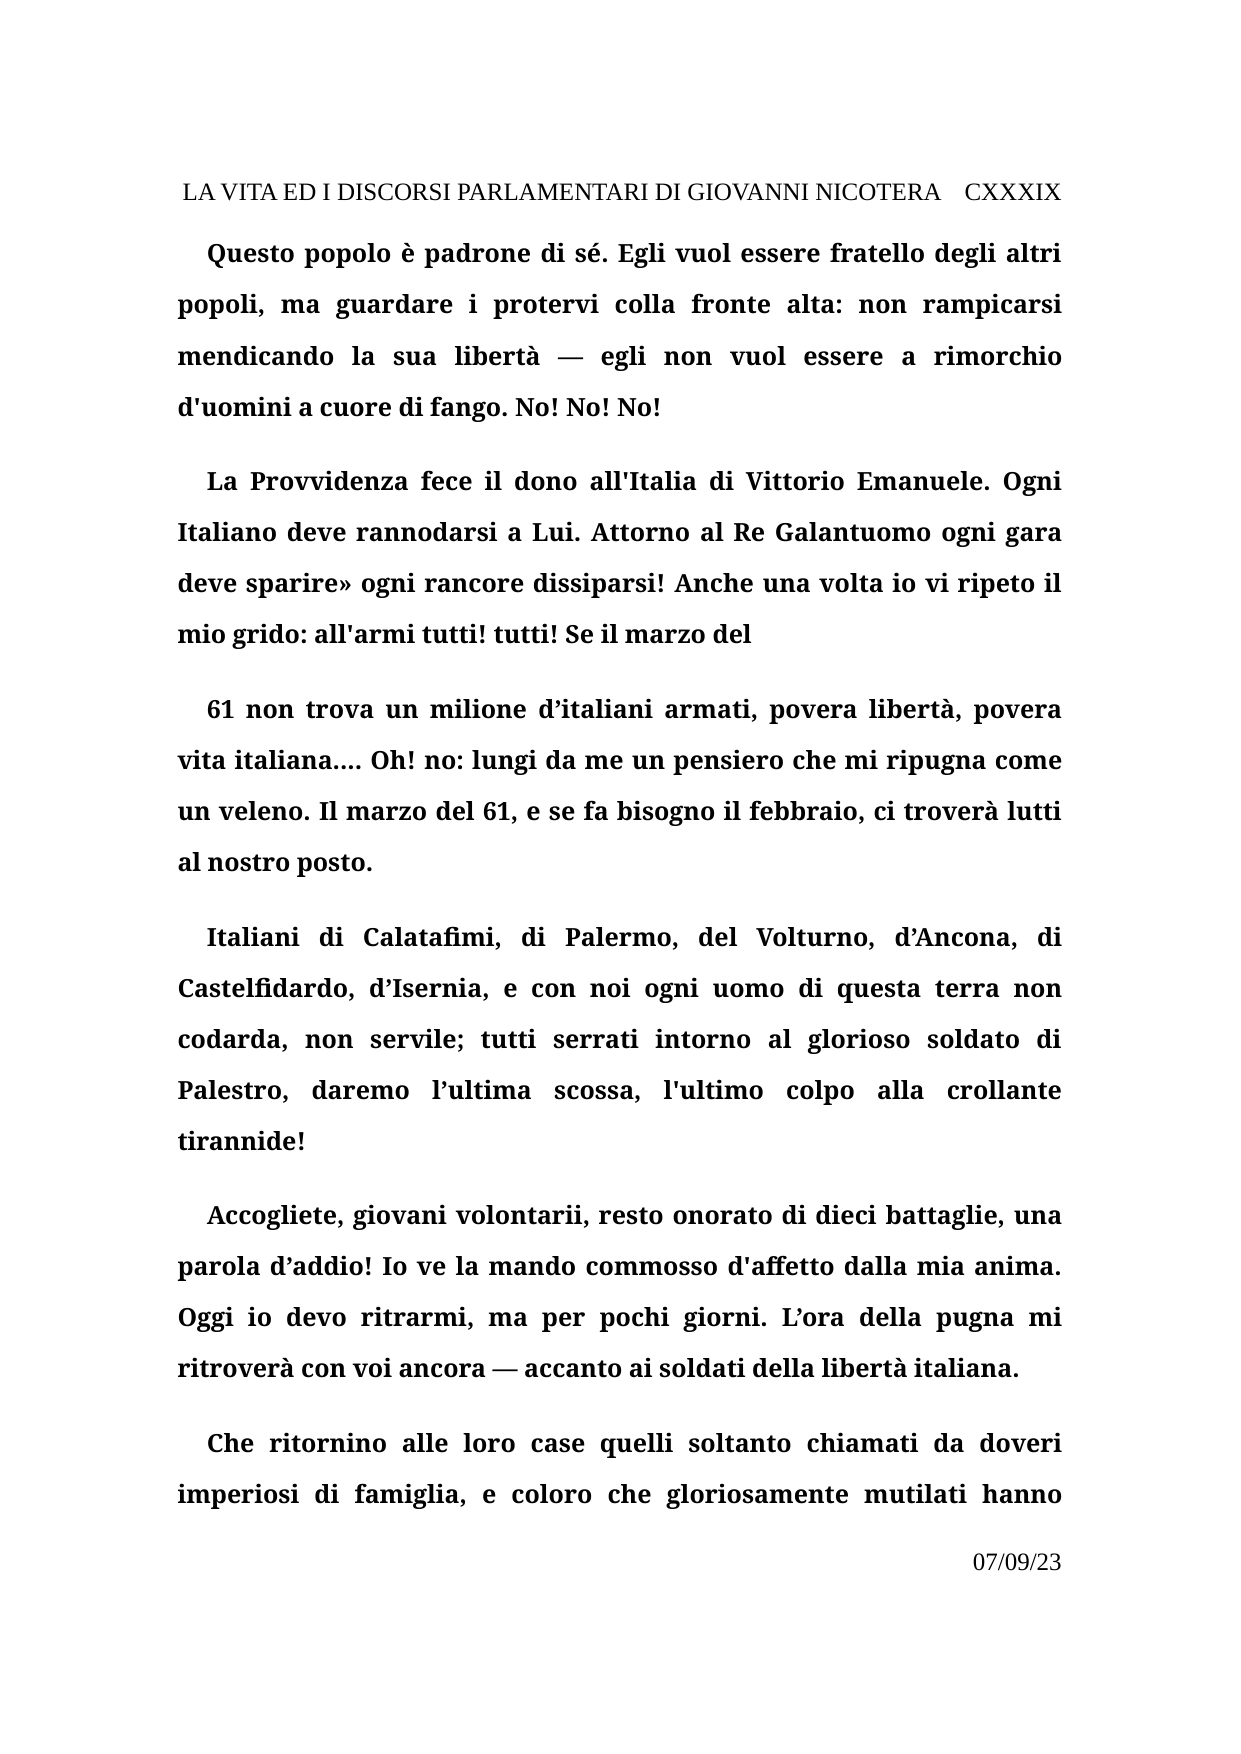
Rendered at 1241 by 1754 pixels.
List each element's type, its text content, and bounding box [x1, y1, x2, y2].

text Che ritornino alle loro case quelli soltanto chiamati da doveri imperiosi di famiglia, e coloro che gloriosamente mutilati hanno [177, 1426, 1063, 1511]
text 61 non trova un milione d’italiani armati, povera libertà, povera vita italiana.... Oh! no: lungi da me un pensiero che mi ripugna come un veleno. Il marzo del 61, e se fa bisogno il febbraio, ci troverà lutti al nostro posto. [177, 692, 1063, 879]
text Questo popolo è padrone di sé. Egli vuol essere fratello degli altri popoli, ma guardare i protervi colla fronte alta: non rampicarsi mendicando la sua libertà — egli non vuol essere a rimorchio d'uomini a cuore di fango. No! No! No! [177, 236, 1063, 423]
text Accogliete, giovani volontarii, resto onorato di dieci battaglie, una parola d’addio! Io ve la mando commosso d'affetto dalla mia anima. Oggi io devo ritrarmi, ma per pochi giorni. L’ora della pugna mi ritroverà con voi ancora — accanto ai soldati della libertà italiana. [177, 1198, 1063, 1385]
text Italiani di Calatafimi, di Palermo, del Volturno, d’Ancona, di Castelfidardo, d’Isernia, e con noi ogni uomo di questa terra non codarda, non servile; tutti serrati intorno al glorioso soldato di Palestro, daremo l’ultima scossa, l'ultimo colpo alla crollante tirannide! [177, 919, 1063, 1157]
text La Provvidenza fece il dono all'Italia di Vittorio Emanuele. Ogni Italiano deve rannodarsi a Lui. Attorno al Re Galantuomo ogni gara deve sparire» ogni rancore dissiparsi! Anche una volta io vi ripeto il mio grido: all'armi tutti! tutti! Se il marzo del [177, 464, 1063, 651]
